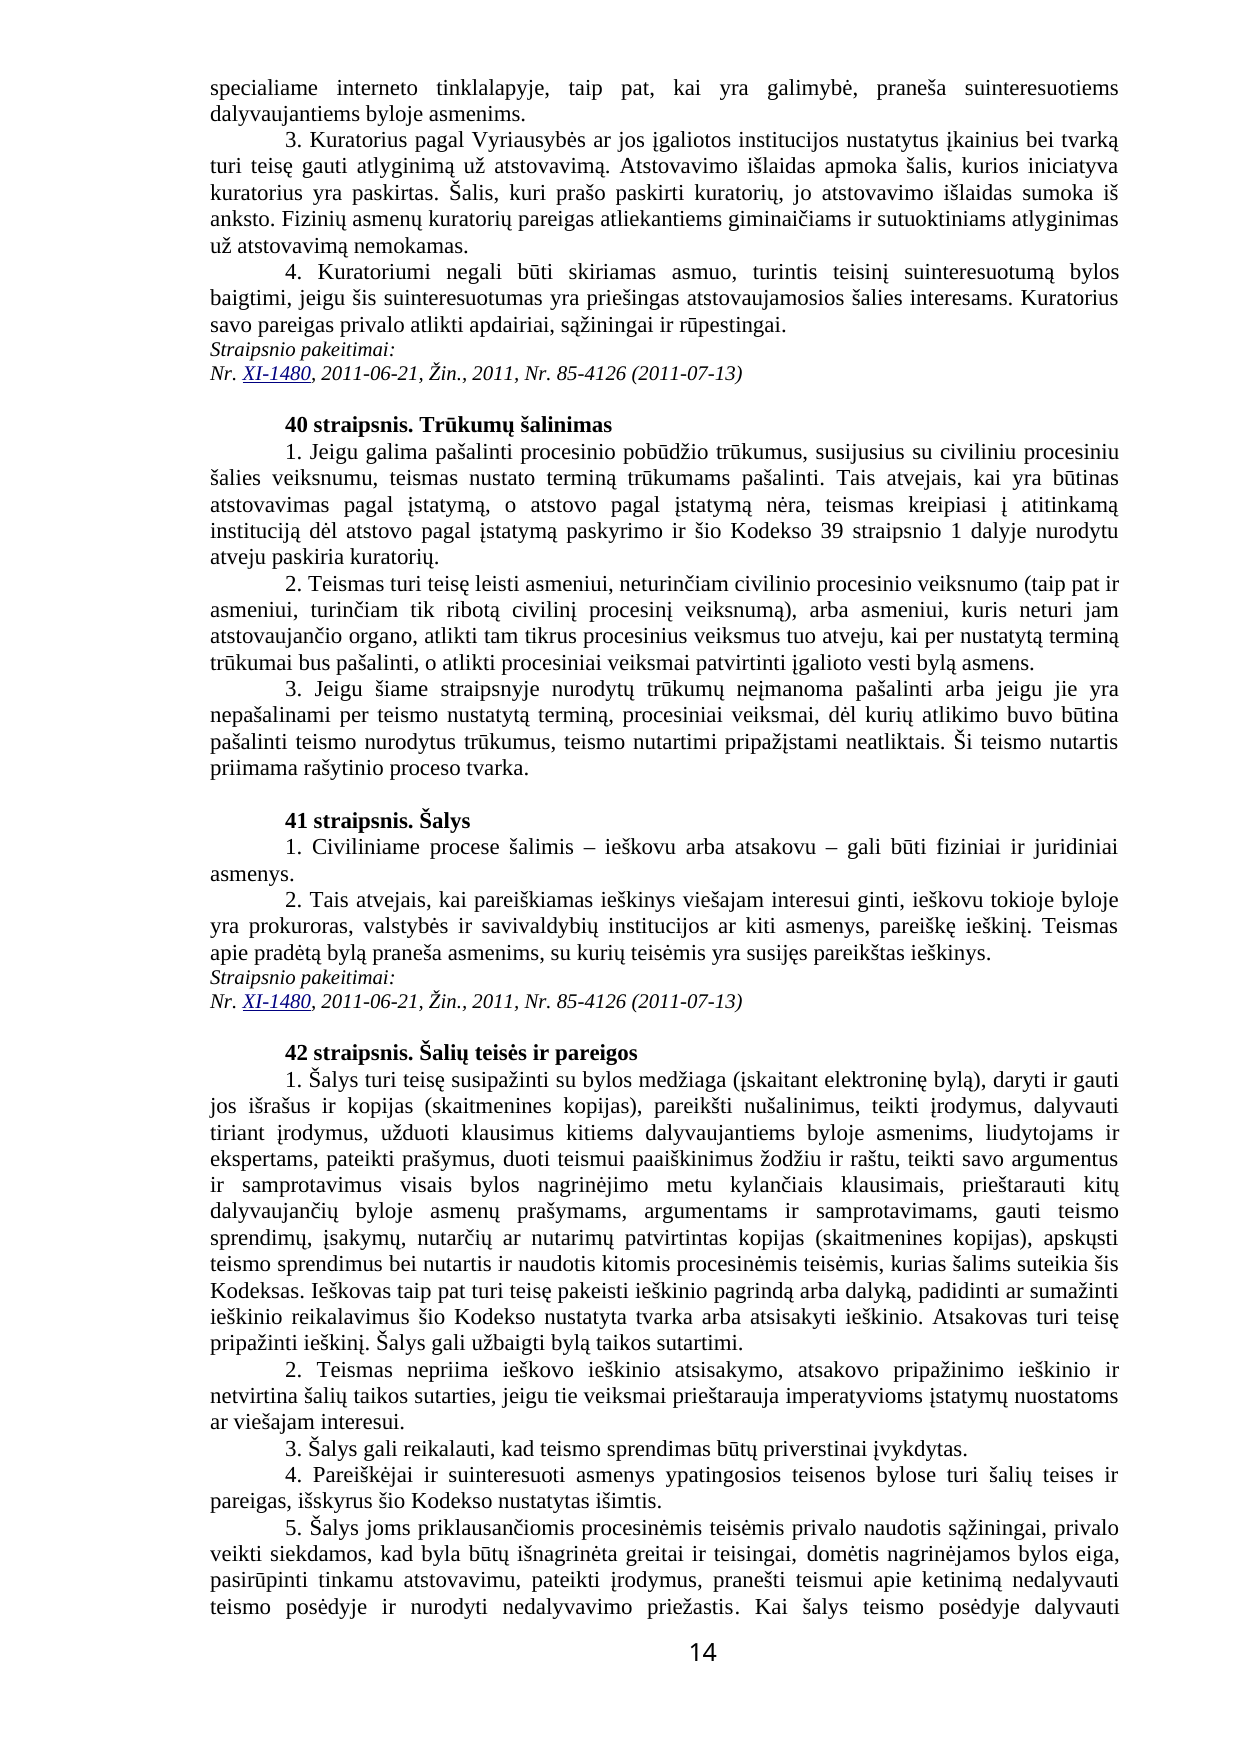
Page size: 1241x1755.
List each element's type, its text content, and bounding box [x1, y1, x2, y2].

text 40 straipsnis. Trūkumų šalinimas [210, 412, 1120, 438]
text 4. Kuratoriumi negali būti skiriamas asmuo, turintis teisinį suinteresuotumą bylos baigtimi, jeigu šis suinteresuotumas yra priešingas atstovaujamosios šalies interesams. Kuratorius savo pareigas privalo atlikti apdairiai, sąžiningai ir rūpestingai. [210, 258, 1120, 337]
text 5. Šalys joms priklausančiomis procesinėmis teisėmis privalo naudotis sąžiningai, privalo veikti siekdamos, kad byla būtų išnagrinėta greitai ir teisingai, domėtis nagrinėjamos bylos eiga, pasirūpinti tinkamu atstovavimu, pateikti įrodymus, pranešti teismui apie ketinimą nedalyvauti teismo posėdyje ir nurodyti nedalyvavimo priežastis. Kai šalys teismo posėdyje dalyvauti [210, 1514, 1120, 1619]
text 3. Jeigu šiame straipsnyje nurodytų trūkumų neįmanoma pašalinti arba jeigu jie yra nepašalinami per teismo nustatytą terminą, procesiniai veiksmai, dėl kurių atlikimo buvo būtina pašalinti teismo nurodytus trūkumus, teismo nutartimi pripažįstami neatliktais. Ši teismo nutartis priimama rašytinio proceso tvarka. [210, 675, 1120, 781]
text 2. Teismas turi teisę leisti asmeniui, neturinčiam civilinio procesinio veiksnumo (taip pat ir asmeniui, turinčiam tik ribotą civilinį procesinį veiksnumą), arba asmeniui, kuris neturi jam atstovaujančio organo, atlikti tam tikrus procesinius veiksmus tuo atveju, kai per nustatytą terminą trūkumai bus pašalinti, o atlikti procesiniai veiksmai patvirtinti įgalioto vesti bylą asmens. [210, 570, 1120, 675]
text 4. Pareiškėjai ir suinteresuoti asmenys ypatingosios teisenos bylose turi šalių teises ir pareigas, išskyrus šio Kodekso nustatytas išimtis. [210, 1461, 1120, 1514]
text Nr. XI-1480, 2011-06-21, Žin., 2011, Nr. 85-4126 (2011-07-13) [210, 361, 1120, 385]
text 1. Civiliniame procese šalimis – ieškovu arba atsakovu – gali būti fiziniai ir juridiniai asmenys. [210, 833, 1120, 886]
text 3. Šalys gali reikalauti, kad teismo sprendimas būtų priverstinai įvykdytas. [210, 1435, 1120, 1461]
text 1. Jeigu galima pašalinti procesinio pobūdžio trūkumus, susijusius su civiliniu procesiniu šalies veiksnumu, teismas nustato terminą trūkumams pašalinti. Tais atvejais, kai yra būtinas atstovavimas pagal įstatymą, o atstovo pagal įstatymą nėra, teismas kreipiasi į atitinkamą instituciją dėl atstovo pagal įstatymą paskyrimo ir šio Kodekso 39 straipsnio 1 dalyje nurodytu atveju paskiria kuratorių. [210, 438, 1120, 570]
text Nr. XI-1480, 2011-06-21, Žin., 2011, Nr. 85-4126 (2011-07-13) [210, 989, 1120, 1013]
text 41 straipsnis. Šalys [210, 807, 1120, 833]
text 3. Kuratorius pagal Vyriausybės ar jos įgaliotos institucijos nustatytus įkainius bei tvarką turi teisę gauti atlyginimą už atstovavimą. Atstovavimo išlaidas apmoka šalis, kurios iniciatyva kuratorius yra paskirtas. Šalis, kuri prašo paskirti kuratorių, jo atstovavimo išlaidas sumoka iš anksto. Fizinių asmenų kuratorių pareigas atliekantiems giminaičiams ir sutuoktiniams atlyginimas už atstovavimą nemokamas. [210, 126, 1120, 258]
text specialiame interneto tinklalapyje, taip pat, kai yra galimybė, praneša suinteresuotiems dalyvaujantiems byloje asmenims. [210, 73, 1120, 126]
text Straipsnio pakeitimai: [210, 965, 1120, 989]
text Straipsnio pakeitimai: [210, 337, 1120, 361]
text 2. Teismas nepriima ieškovo ieškinio atsisakymo, atsakovo pripažinimo ieškinio ir netvirtina šalių taikos sutarties, jeigu tie veiksmai prieštarauja imperatyvioms įstatymų nuostatoms ar viešajam interesui. [210, 1356, 1120, 1435]
text 42 straipsnis. Šalių teisės ir pareigos [210, 1039, 1120, 1066]
text 2. Tais atvejais, kai pareiškiamas ieškinys viešajam interesui ginti, ieškovu tokioje byloje yra prokuroras, valstybės ir savivaldybių institucijos ar kiti asmenys, pareiškę ieškinį. Teismas apie pradėtą bylą praneša asmenims, su kurių teisėmis yra susijęs pareikštas ieškinys. [210, 886, 1120, 965]
text 1. Šalys turi teisę susipažinti su bylos medžiaga (įskaitant elektroninę bylą), daryti ir gauti jos išrašus ir kopijas (skaitmenines kopijas), pareikšti nušalinimus, teikti įrodymus, dalyvauti tiriant įrodymus, užduoti klausimus kitiems dalyvaujantiems byloje asmenims, liudytojams ir ekspertams, pateikti prašymus, duoti teismui paaiškinimus žodžiu ir raštu, teikti savo argumentus ir samprotavimus visais bylos nagrinėjimo metu kylančiais klausimais, prieštarauti kitų dalyvaujančių byloje asmenų prašymams, argumentams ir samprotavimams, gauti teismo sprendimų, įsakymų, nutarčių ar nutarimų patvirtintas kopijas (skaitmenines kopijas), apskųsti teismo sprendimus bei nutartis ir naudotis kitomis procesinėmis teisėmis, kurias šalims suteikia šis Kodeksas. Ieškovas taip pat turi teisę pakeisti ieškinio pagrindą arba dalyką, padidinti ar sumažinti ieškinio reikalavimus šio Kodekso nustatyta tvarka arba atsisakyti ieškinio. Atsakovas turi teisę pripažinti ieškinį. Šalys gali užbaigti bylą taikos sutartimi. [210, 1066, 1120, 1356]
